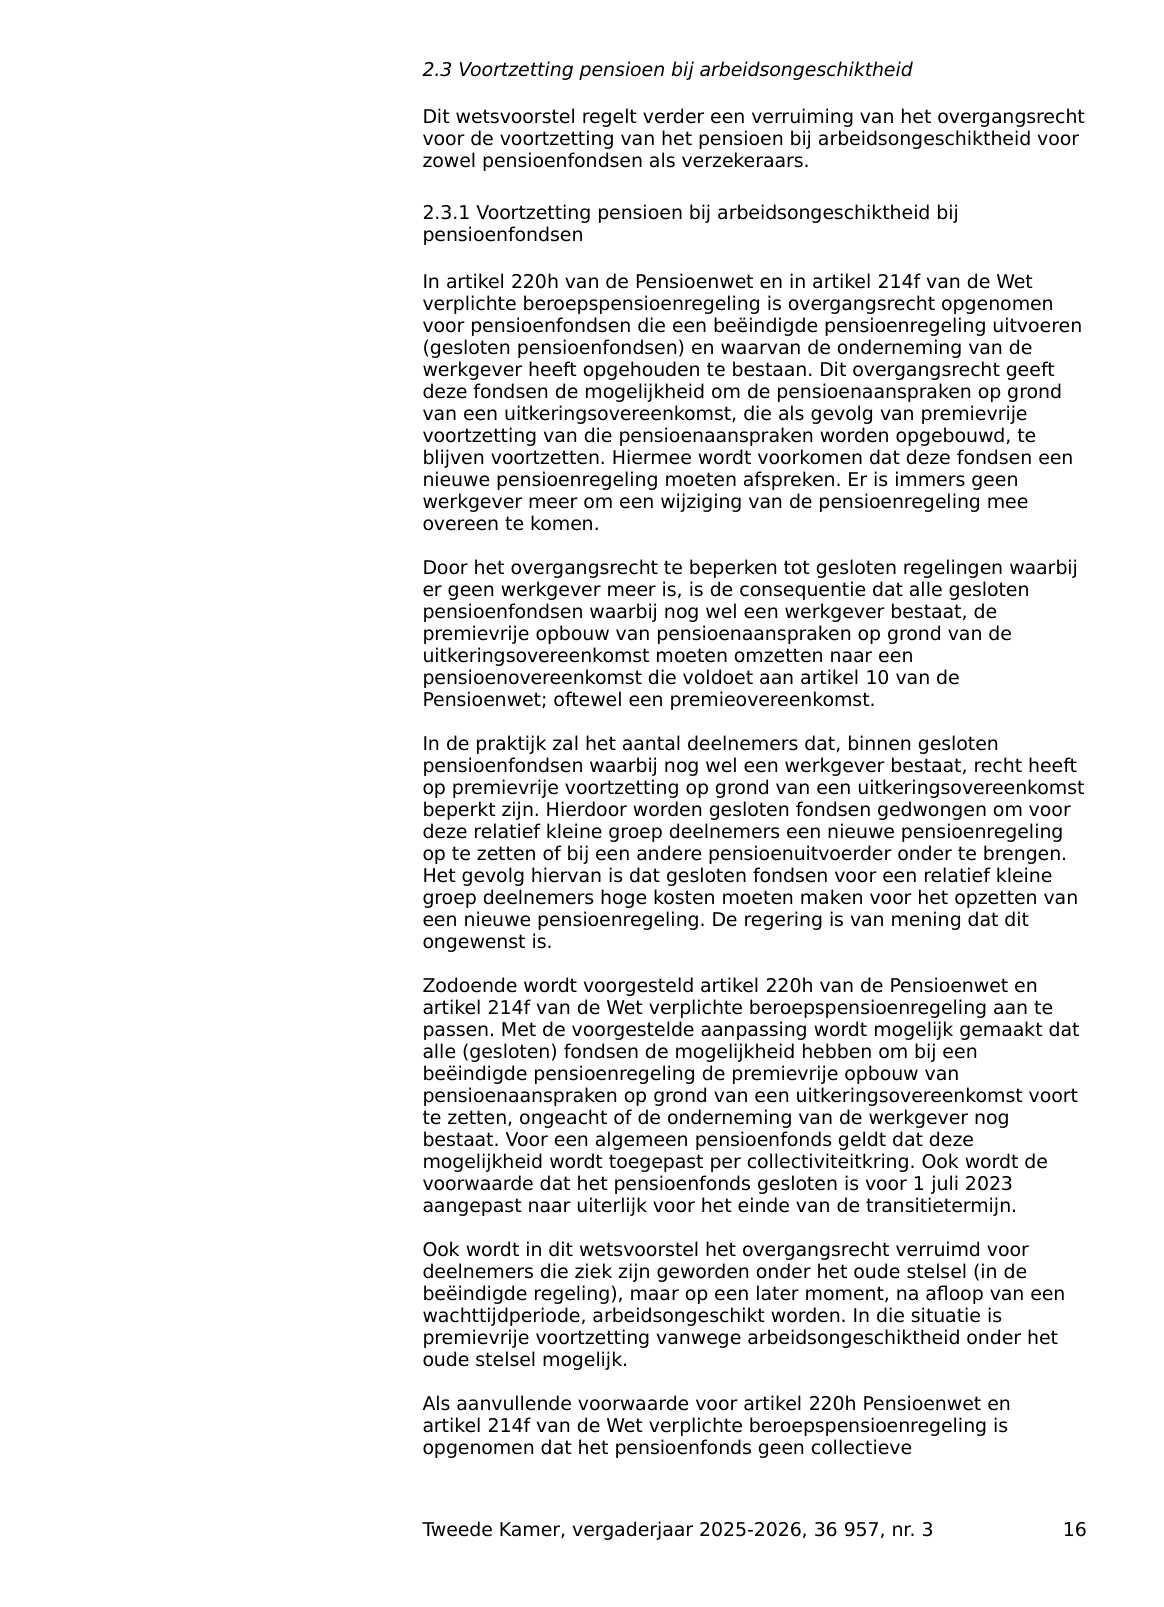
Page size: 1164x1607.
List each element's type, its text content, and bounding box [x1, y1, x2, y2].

subtitle 2.3 Voortzetting pensioen bij arbeidsongeschiktheid [422, 59, 1087, 81]
text Als aanvullende voorwaarde voor artikel 220h Pensioenwet en artikel 214f van de Wet verplichte beroepspensioenregeling is opgenomen dat het pensioenfonds geen collectieve [422, 1393, 1087, 1459]
subtitle 2.3.1 Voortzetting pensioen bij arbeidsongeschiktheid bij pensioenfondsen [422, 202, 1087, 246]
text In artikel 220h van de Pensioenwet en in artikel 214f van de Wet verplichte beroepspensioenregeling is overgangsrecht opgenomen voor pensioenfondsen die een beëindigde pensioenregeling uitvoeren (gesloten pensioenfondsen) en waarvan de onderneming van de werkgever heeft opgehouden te bestaan. Dit overgangsrecht geeft deze fondsen de mogelijkheid om de pensioenaanspraken op grond van een uitkeringsovereenkomst, die als gevolg van premievrije voortzetting van die pensioenaanspraken worden opgebouwd, te blijven voortzetten. Hiermee wordt voorkomen dat deze fondsen een nieuwe pensioenregeling moeten afspreken. Er is immers geen werkgever meer om een wijziging van de pensioenregeling mee overeen te komen. [422, 271, 1087, 535]
text Zodoende wordt voorgesteld artikel 220h van de Pensioenwet en artikel 214f van de Wet verplichte beroepspensioenregeling aan te passen. Met de voorgestelde aanpassing wordt mogelijk gemaakt dat alle (gesloten) fondsen de mogelijkheid hebben om bij een beëindigde pensioenregeling de premievrije opbouw van pensioenaanspraken op grond van een uitkeringsovereenkomst voort te zetten, ongeacht of de onderneming van de werkgever nog bestaat. Voor een algemeen pensioenfonds geldt dat deze mogelijkheid wordt toegepast per collectiviteitkring. Ook wordt de voorwaarde dat het pensioenfonds gesloten is voor 1 juli 2023 aangepast naar uiterlijk voor het einde van de transitietermijn. [422, 975, 1087, 1217]
text Dit wetsvoorstel regelt verder een verruiming van het overgangsrecht voor de voortzetting van het pensioen bij arbeidsongeschiktheid voor zowel pensioenfondsen als verzekeraars. [422, 106, 1087, 172]
text In de praktijk zal het aantal deelnemers dat, binnen gesloten pensioenfondsen waarbij nog wel een werkgever bestaat, recht heeft op premievrije voortzetting op grond van een uitkeringsovereenkomst beperkt zijn. Hierdoor worden gesloten fondsen gedwongen om voor deze relatief kleine groep deelnemers een nieuwe pensioenregeling op te zetten of bij een andere pensioenuitvoerder onder te brengen. Het gevolg hiervan is dat gesloten fondsen voor een relatief kleine groep deelnemers hoge kosten moeten maken voor het opzetten van een nieuwe pensioenregeling. De regering is van mening dat dit ongewenst is. [422, 733, 1087, 953]
text Ook wordt in dit wetsvoorstel het overgangsrecht verruimd voor deelnemers die ziek zijn geworden onder het oude stelsel (in de beëindigde regeling), maar op een later moment, na afloop van een wachttijdperiode, arbeidsongeschikt worden. In die situatie is premievrije voortzetting vanwege arbeidsongeschiktheid onder het oude stelsel mogelijk. [422, 1239, 1087, 1371]
text Door het overgangsrecht te beperken tot gesloten regelingen waarbij er geen werkgever meer is, is de consequentie dat alle gesloten pensioenfondsen waarbij nog wel een werkgever bestaat, de premievrije opbouw van pensioenaanspraken op grond van de uitkeringsovereenkomst moeten omzetten naar een pensioenovereenkomst die voldoet aan artikel 10 van de Pensioenwet; oftewel een premieovereenkomst. [422, 557, 1087, 711]
